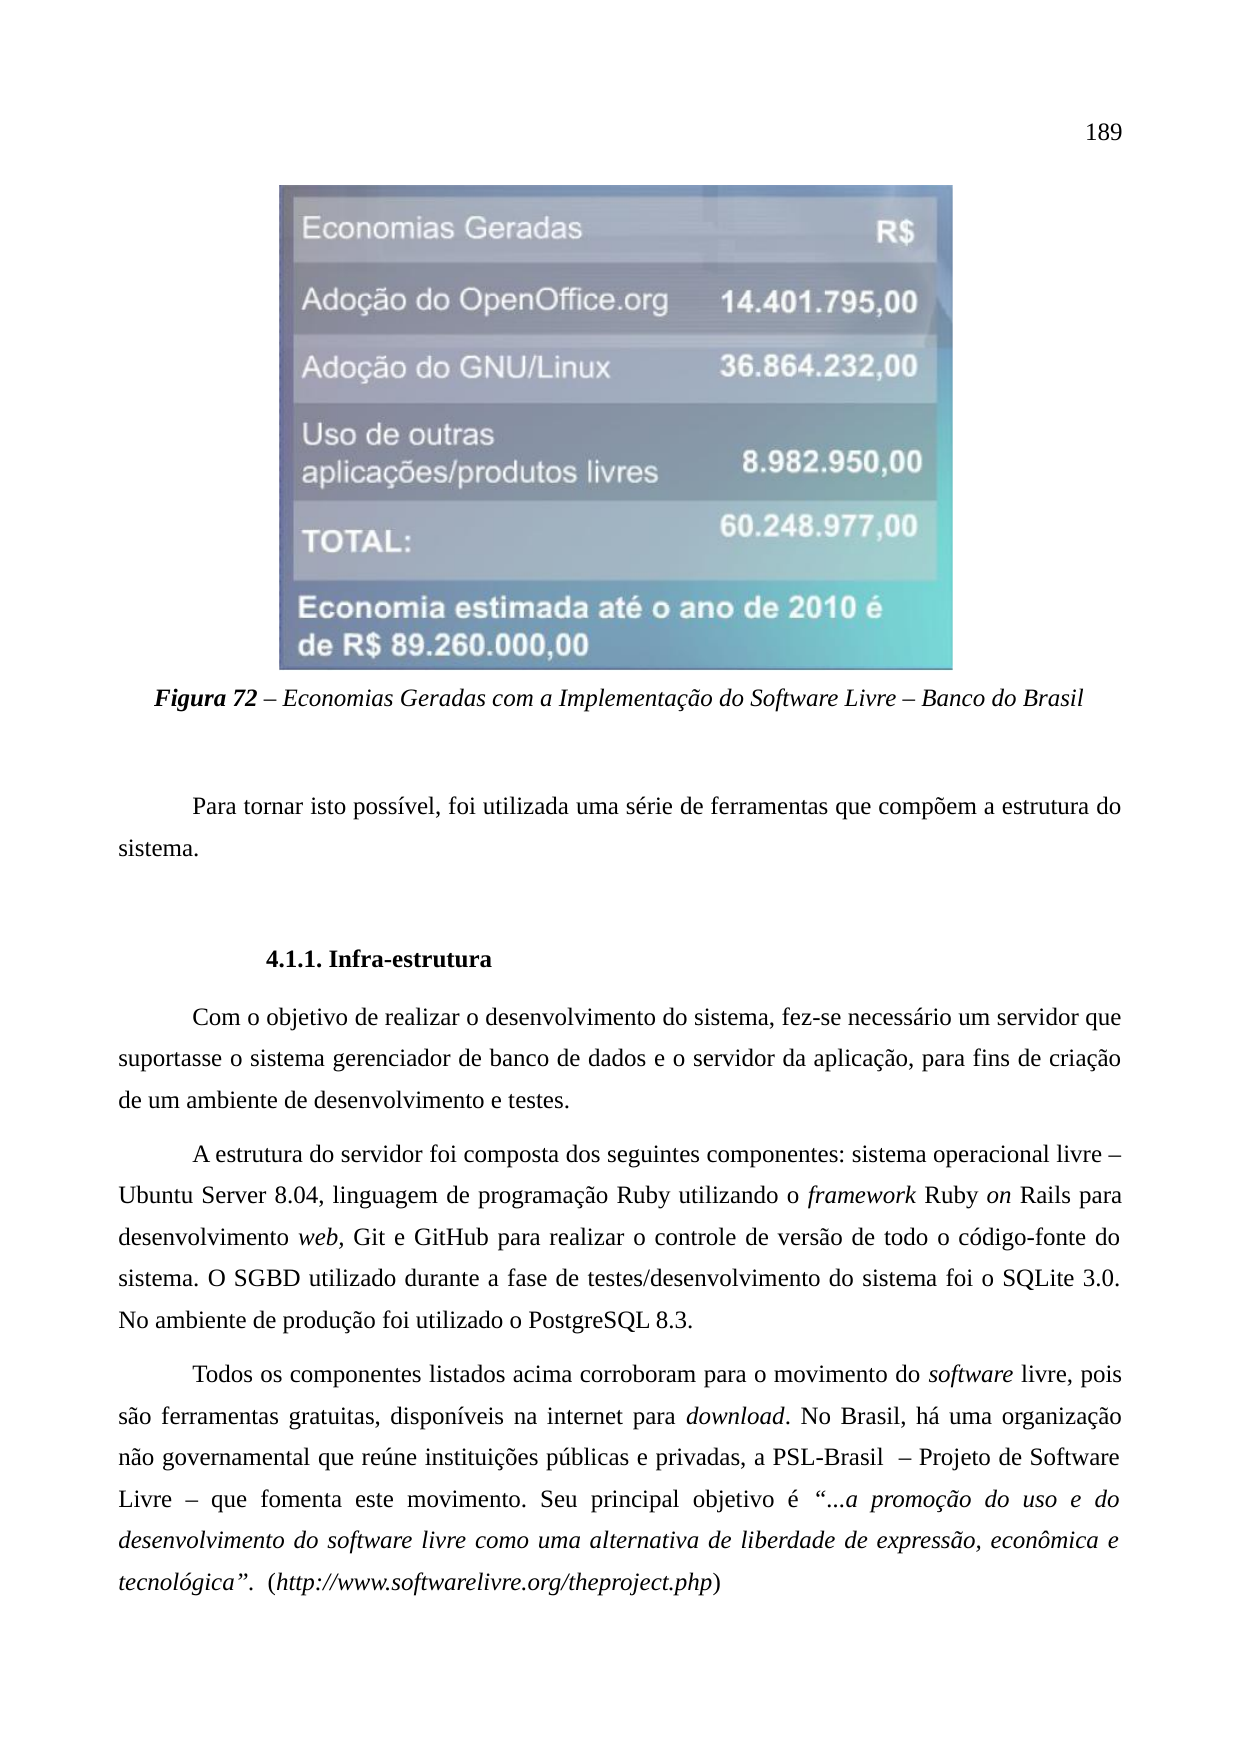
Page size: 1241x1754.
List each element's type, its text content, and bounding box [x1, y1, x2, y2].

text 4.1.1. Infra-estrutura [118, 942, 1122, 974]
text Figura 72 – Economias Geradas com a Implementação do Software Livre – Banco do Brasil [118, 177, 1122, 712]
picture [279, 185, 953, 671]
text Com o objetivo de realizar o desenvolvimento do sistema, fez-se necessário um servidor que suportasse o sistema gerenciador de banco de dados e o servidor da aplicação, para fins de criação de um ambiente de desenvolvimento e testes. [118, 1003, 1122, 1113]
text Todos os componentes listados acima corroboram para o movimento do software livre, pois são ferramentas gratuitas, disponíveis na internet para download. No Brasil, há uma organização não governamental que reúne instituições públicas e privadas, a PSL-Brasil – Projeto de Software Livre – que fomenta este movimento. Seu principal objetivo é “...a promoção do uso e do desenvolvimento do software livre como uma alternativa de liberdade de expressão, econômica e tecnológica”. (http://www.softwarelivre.org/theproject.php) [118, 1360, 1122, 1596]
text Para tornar isto possível, foi utilizada uma série de ferramentas que compõem a estrutura do sistema. [118, 792, 1122, 861]
text A estrutura do servidor foi composta dos seguintes componentes: sistema operacional livre – Ubuntu Server 8.04, linguagem de programação Ruby utilizando o framework Ruby on Rails para desenvolvimento web, Git e GitHub para realizar o controle de versão de todo o código-fonte do sistema. O SGBD utilizado durante a fase de testes/desenvolvimento do sistema foi o SQLite 3.0. No ambiente de produção foi utilizado o PostgreSQL 8.3. [118, 1140, 1122, 1334]
